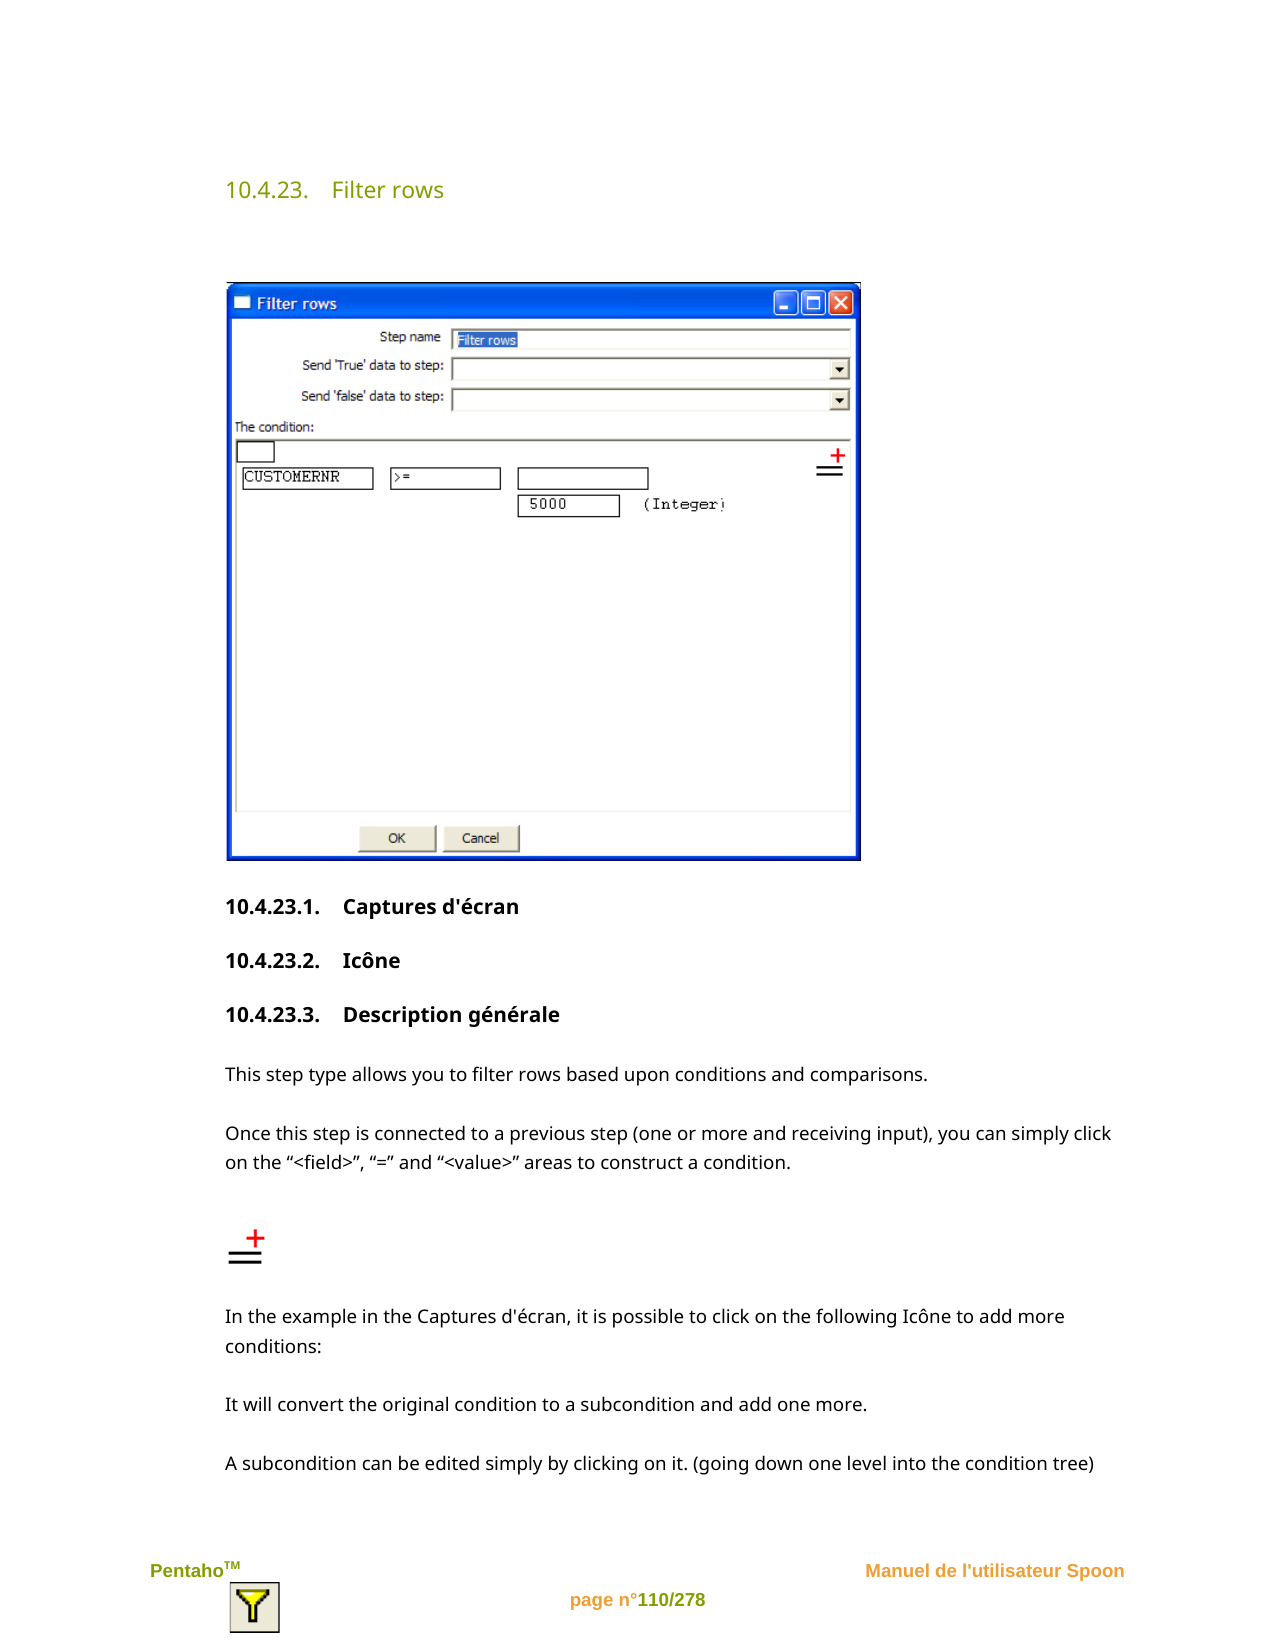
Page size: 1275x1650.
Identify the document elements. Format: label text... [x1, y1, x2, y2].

subtitle Description générale [225, 999, 1125, 1028]
picture [226, 1225, 269, 1270]
text A subcondition can be edited simply by clicking on it. (going down one level into the condition tree) [225, 1447, 1125, 1476]
subtitle Filter rows [225, 175, 1125, 204]
text Once this step is connected to a previous step (one or more and receiving input), you can simply click on the “<field>”, “=” and “<value>” areas to construct a condition. [225, 1117, 1125, 1175]
subtitle Icône [225, 945, 1125, 974]
text This step type allows you to filter rows based upon conditions and comparisons. [225, 1058, 1125, 1087]
text It will convert the original condition to a subcondition and add one more. [225, 1388, 1125, 1418]
picture [229, 1582, 280, 1633]
subtitle Captures d'écran [225, 229, 1125, 920]
text In the example in the Captures d'écran, it is possible to click on the following Icône to add more conditions: [225, 1204, 1125, 1359]
